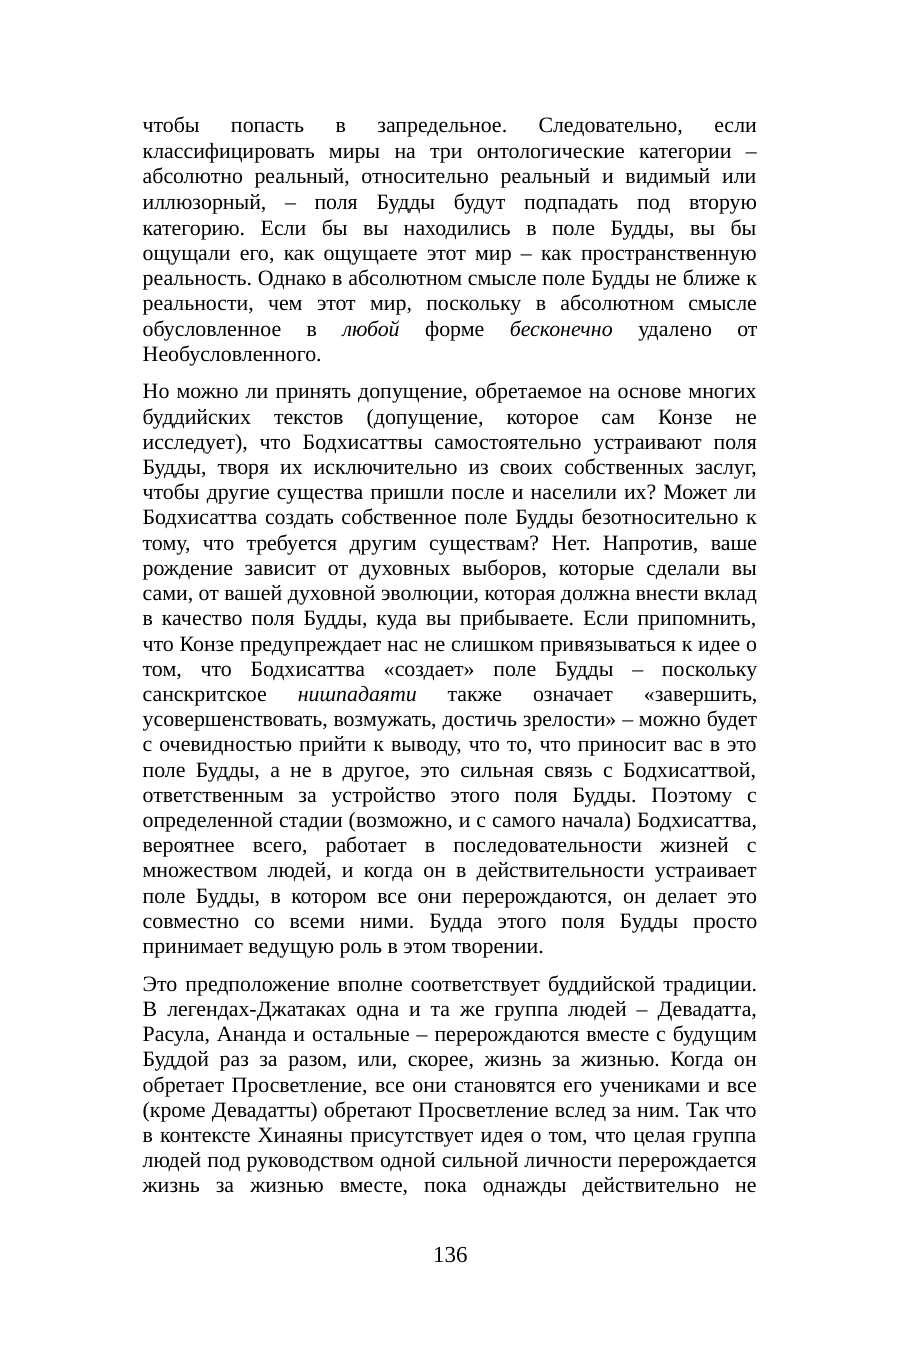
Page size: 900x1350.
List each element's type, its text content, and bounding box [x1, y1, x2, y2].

text Но можно ли принять допущение, обретаемое на основе многих буддийских текстов (допущение, которое сам Конзе не исследует), что Бодхисаттвы самостоятельно устраивают поля Будды, творя их исключительно из своих собственных заслуг, чтобы другие существа пришли после и населили их? Может ли Бодхисаттва создать собственное поле Будды безотносительно к тому, что требуется другим существам? Нет. Напротив, ваше рождение зависит от духовных выборов, которые сделали вы сами, от вашей духовной эволюции, которая должна внести вклад в качество поля Будды, куда вы прибываете. Если припомнить, что Конзе предупреждает нас не слишком привязываться к идее о том, что Бодхисаттва «создает» поле Будды – поскольку санскритское нишпадаяти также означает «завершить, усовершенствовать, возмужать, достичь зрелости» – можно будет с очевидностью прийти к выводу, что то, что приносит вас в это поле Будды, а не в другое, это сильная связь с Бодхисаттвой, ответственным за устройство этого поля Будды. Поэтому с определенной стадии (возможно, и с самого начала) Бодхисаттва, вероятнее всего, работает в последовательности жизней с множеством людей, и когда он в действительности устраивает поле Будды, в котором все они перерождаются, он делает это совместно со всеми ними. Будда этого поля Будды просто принимает ведущую роль в этом творении. [142, 378, 757, 958]
text Это предположение вполне соответствует буддийской традиции. В легендах-Джатаках одна и та же группа людей – Девадатта, Расула, Ананда и остальные – перерождаются вместе с будущим Буддой раз за разом, или, скорее, жизнь за жизнью. Когда он обретает Просветление, все они становятся его учениками и все (кроме Девадатты) обретают Просветление вслед за ним. Так что в контексте Хинаяны присутствует идея о том, что целая группа людей под руководством одной сильной личности перерождается жизнь за жизнью вместе, пока однажды действительно не [142, 971, 757, 1198]
text чтобы попасть в запредельное. Следовательно, если классифицировать миры на три онтологические категории – абсолютно реальный, относительно реальный и видимый или иллюзорный, – поля Будды будут подпадать под вторую категорию. Если бы вы находились в поле Будды, вы бы ощущали его, как ощущаете этот мир – как пространственную реальность. Однако в абсолютном смысле поле Будды не ближе к реальности, чем этот мир, поскольку в абсолютном смысле обусловленное в любой форме бесконечно удалено от Необусловленного. [142, 112, 757, 366]
